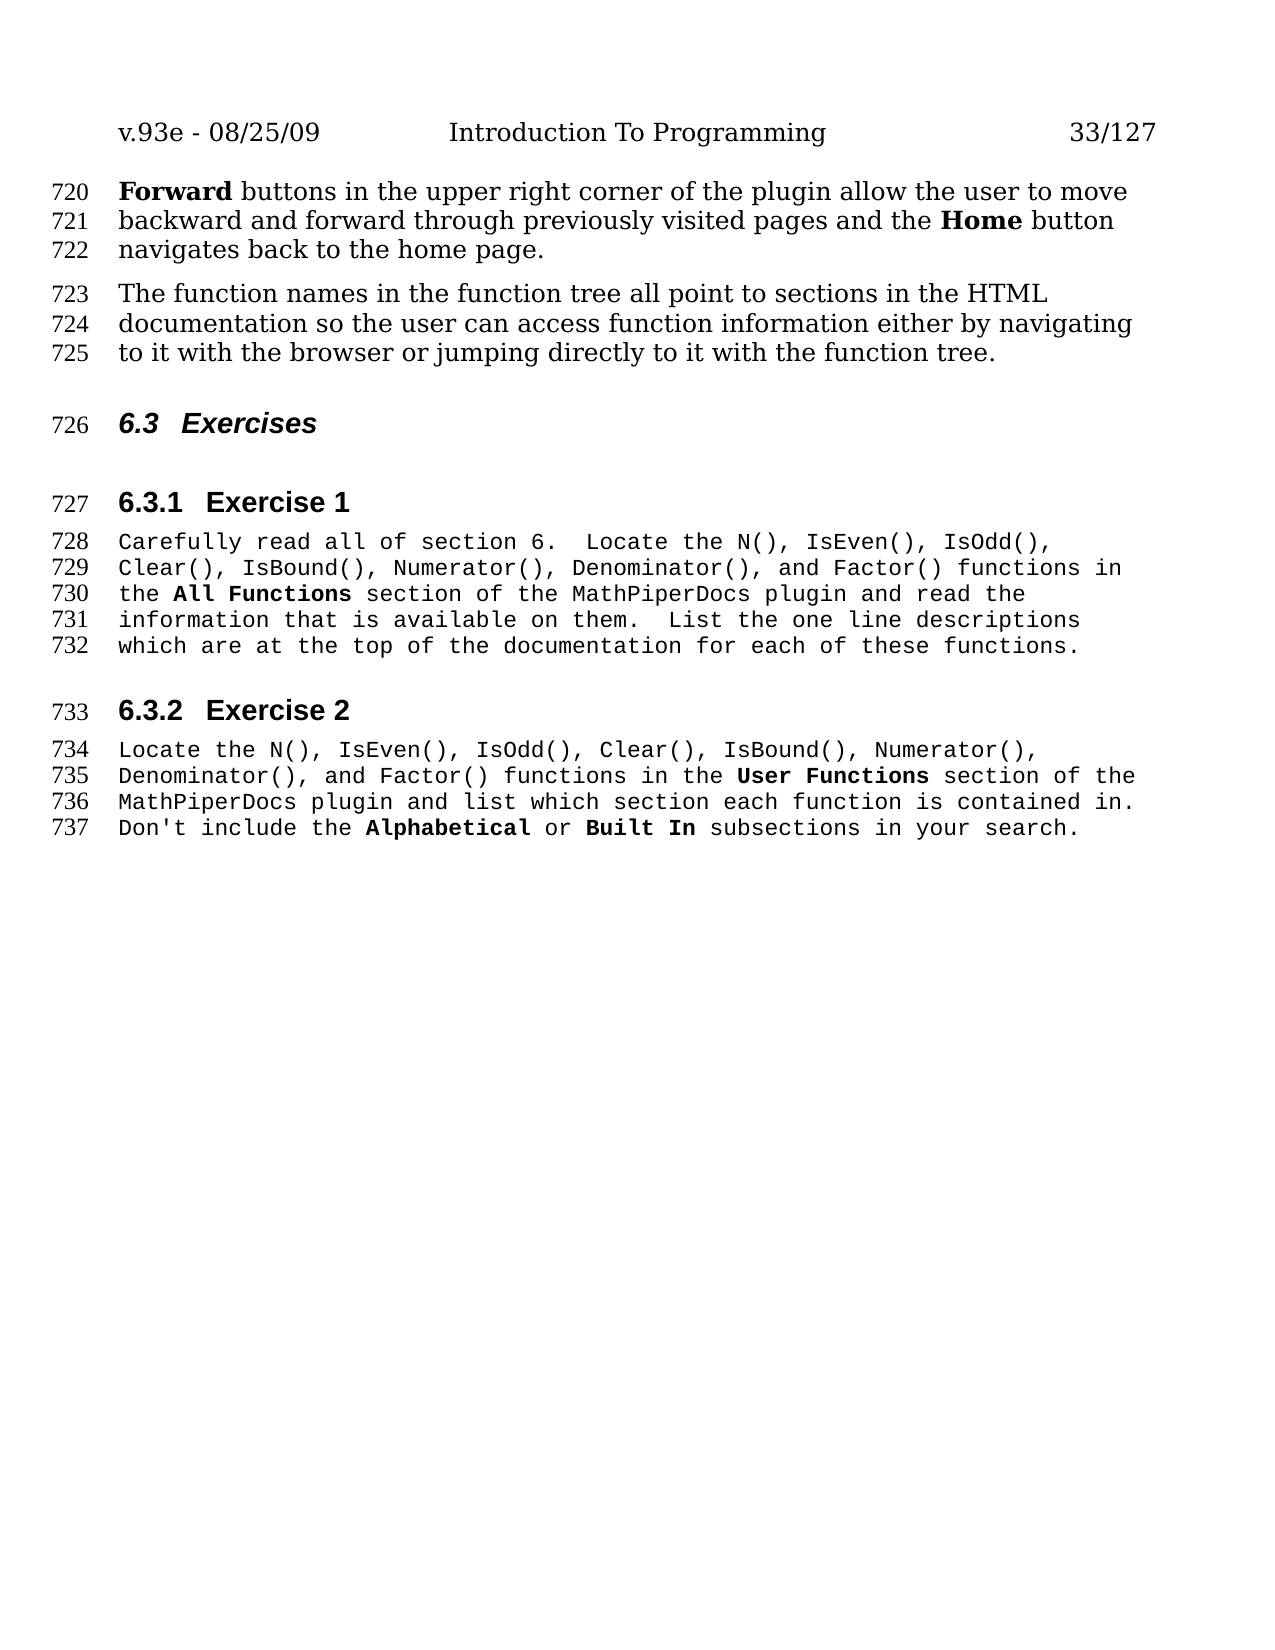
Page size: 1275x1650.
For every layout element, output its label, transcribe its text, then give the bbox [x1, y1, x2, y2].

text Locate the N(), IsEven(), IsOdd(), Clear(), IsBound(), Numerator(), Denominator(), and Factor() functions in the User Functions section of the MathPiperDocs plugin and list which section each function is contained in. Don't include the Alphabetical or Built In subsections in your search. [118, 738, 1157, 842]
text The function names in the function tree all point to sections in the HTML documentation so the user can access function information either by navigating to it with the browser or jumping directly to it with the function tree. [118, 280, 1157, 367]
subtitle Exercises [118, 406, 1157, 440]
subtitle Exercise 1 [118, 485, 1157, 518]
text Forward buttons in the upper right corner of the plugin allow the user to move backward and forward through previously visited pages and the Home button navigates back to the home page. [118, 177, 1157, 265]
subtitle Exercise 2 [118, 693, 1157, 727]
text Carefully read all of section 6. Locate the N(), IsEven(), IsOdd(), Clear(), IsBound(), Numerator(), Denominator(), and Factor() functions in the All Functions section of the MathPiperDocs plugin and read the information that is available on them. List the one line descriptions which are at the top of the documentation for each of these functions. [118, 530, 1157, 660]
